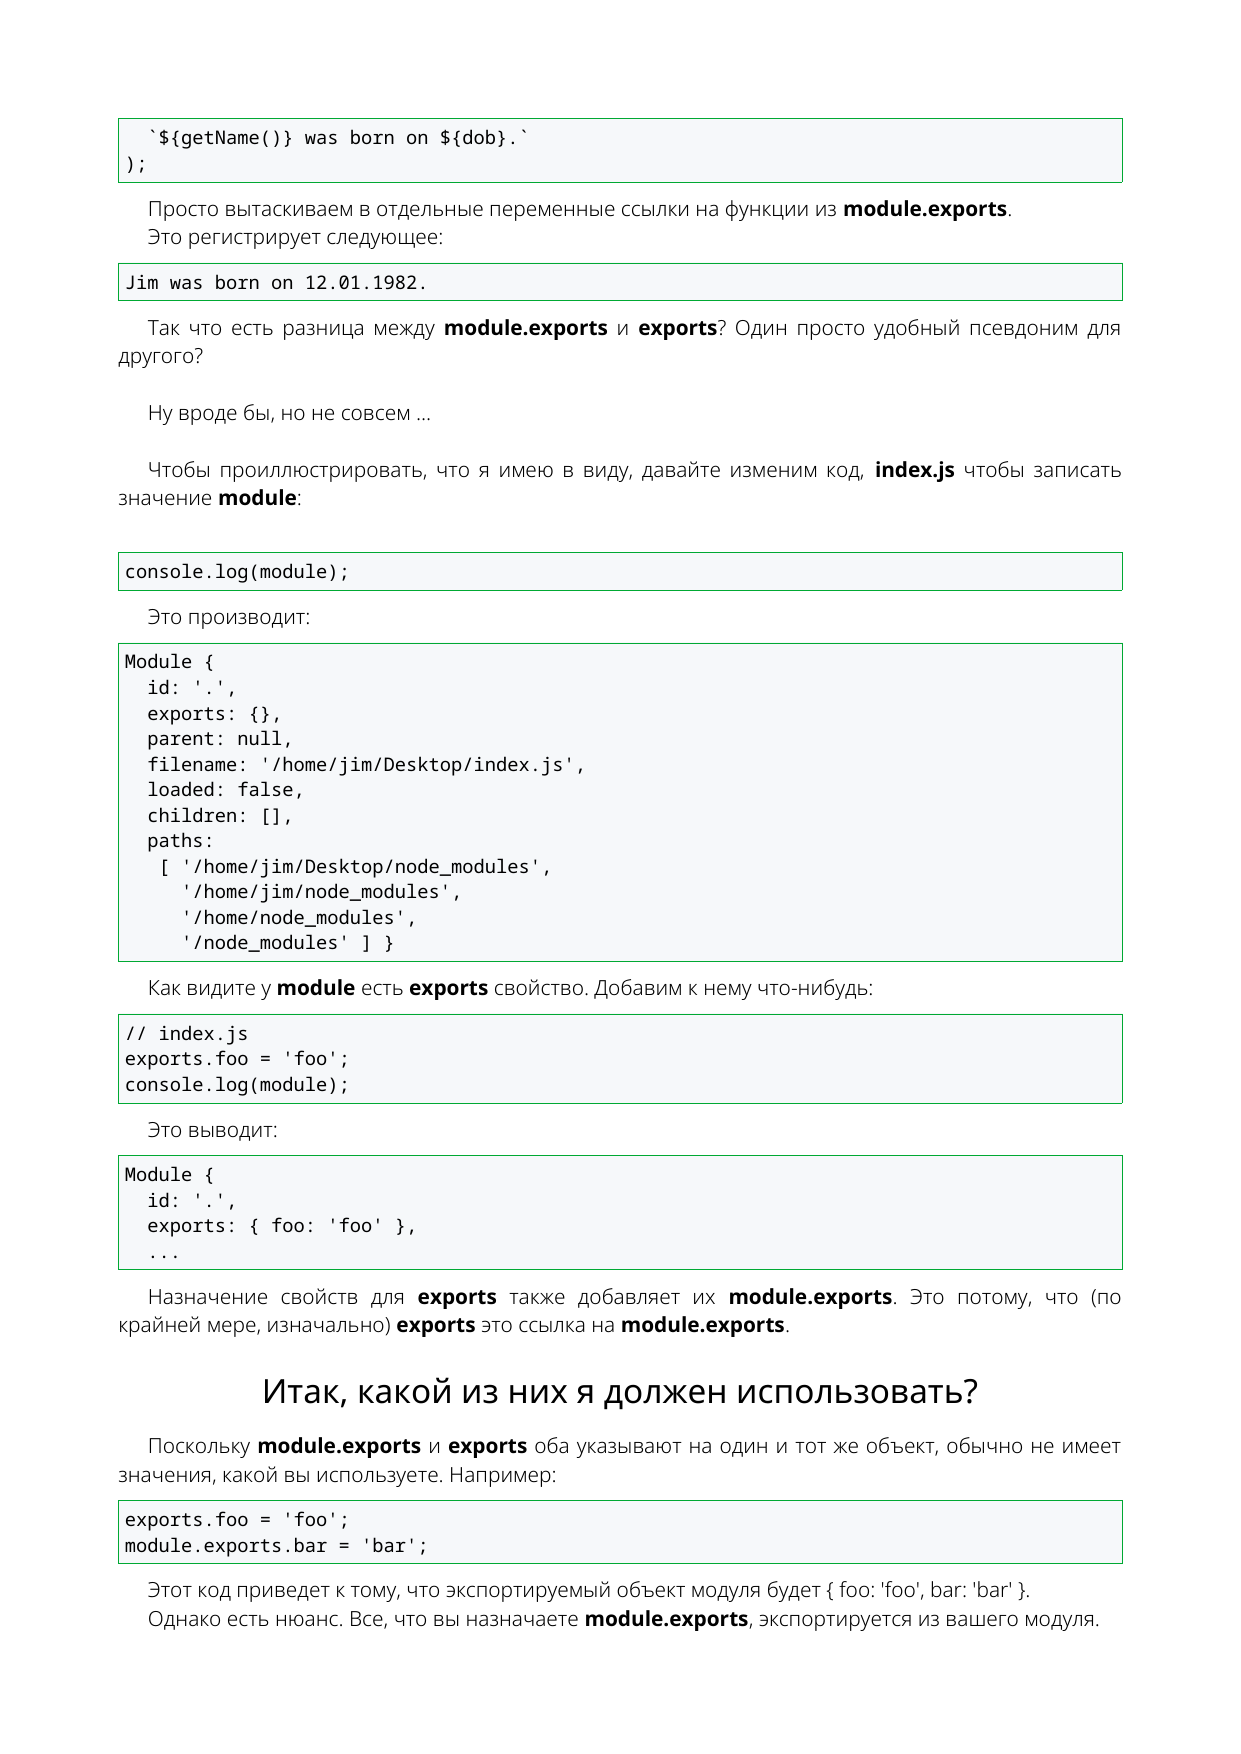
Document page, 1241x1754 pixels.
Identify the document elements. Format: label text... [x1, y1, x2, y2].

text console.log(module); [119, 1064, 1122, 1103]
text id: '.', [119, 1181, 1122, 1206]
text id: '.', [119, 668, 1122, 693]
text children: [], [119, 796, 1122, 821]
text exports.foo = 'foo'; [119, 1501, 1122, 1525]
text ... [119, 1232, 1122, 1269]
text exports: {}, [119, 693, 1122, 719]
text '/home/jim/node_modules', [119, 872, 1122, 898]
text Так что есть разница между module.exports и exports? Один просто удобный псевдоним для другого? [118, 313, 1122, 369]
text console.log(module); [119, 553, 1122, 590]
text Module { [119, 1156, 1122, 1181]
text '/node_modules' ] } [119, 923, 1122, 961]
text Поскольку module.exports и exports оба указывают на один и тот же объект, обычно не имеет значения, какой вы используете. Например: [118, 1431, 1122, 1488]
text Назначение свойств для exports также добавляет их module.exports. Это потому, что (по крайней мере, изначально) exports это ссылка на module.exports. [118, 1282, 1122, 1339]
text Как видите у module есть exports свойство. Добавим к нему что-нибудь: [118, 973, 1122, 1002]
text `${getName()} was born on ${dob}.` [119, 119, 1122, 144]
text paths: [119, 821, 1122, 847]
text Этот код приведет к тому, что экспортируемый объект модуля будет { foo: 'foo', bar: 'bar' }. [118, 1576, 1122, 1604]
text Это выводит: [118, 1115, 1122, 1143]
text module.exports.bar = 'bar'; [119, 1525, 1122, 1563]
text filename: '/home/jim/Desktop/index.js', [119, 744, 1122, 770]
text loaded: false, [119, 770, 1122, 796]
text Чтобы проиллюстрировать, что я имею в виду, давайте изменим код, index.js чтобы записать значение module: [118, 455, 1122, 512]
text Это производит: [118, 602, 1122, 631]
text Просто вытаскиваем в отдельные переменные ссылки на функции из module.exports. [118, 194, 1122, 222]
text [ '/home/jim/Desktop/node_modules', [119, 847, 1122, 872]
text ); [119, 144, 1122, 182]
text exports.foo = 'foo'; [119, 1039, 1122, 1064]
text Это регистрирует следующее: [118, 222, 1122, 251]
text exports: { foo: 'foo' }, [119, 1206, 1122, 1232]
text // index.js [119, 1015, 1122, 1039]
text Module { [119, 644, 1122, 668]
text parent: null, [119, 719, 1122, 744]
text Однако есть нюанс. Все, что вы назначаете module.exports, экспортируется из вашего модуля. [118, 1604, 1122, 1632]
text '/home/node_modules', [119, 898, 1122, 923]
text Ну вроде бы, но не совсем ... [118, 398, 1122, 426]
subtitle Итак, какой из них я должен использовать? [118, 1368, 1122, 1413]
text Jim was born on 12.01.1982. [119, 264, 1122, 300]
